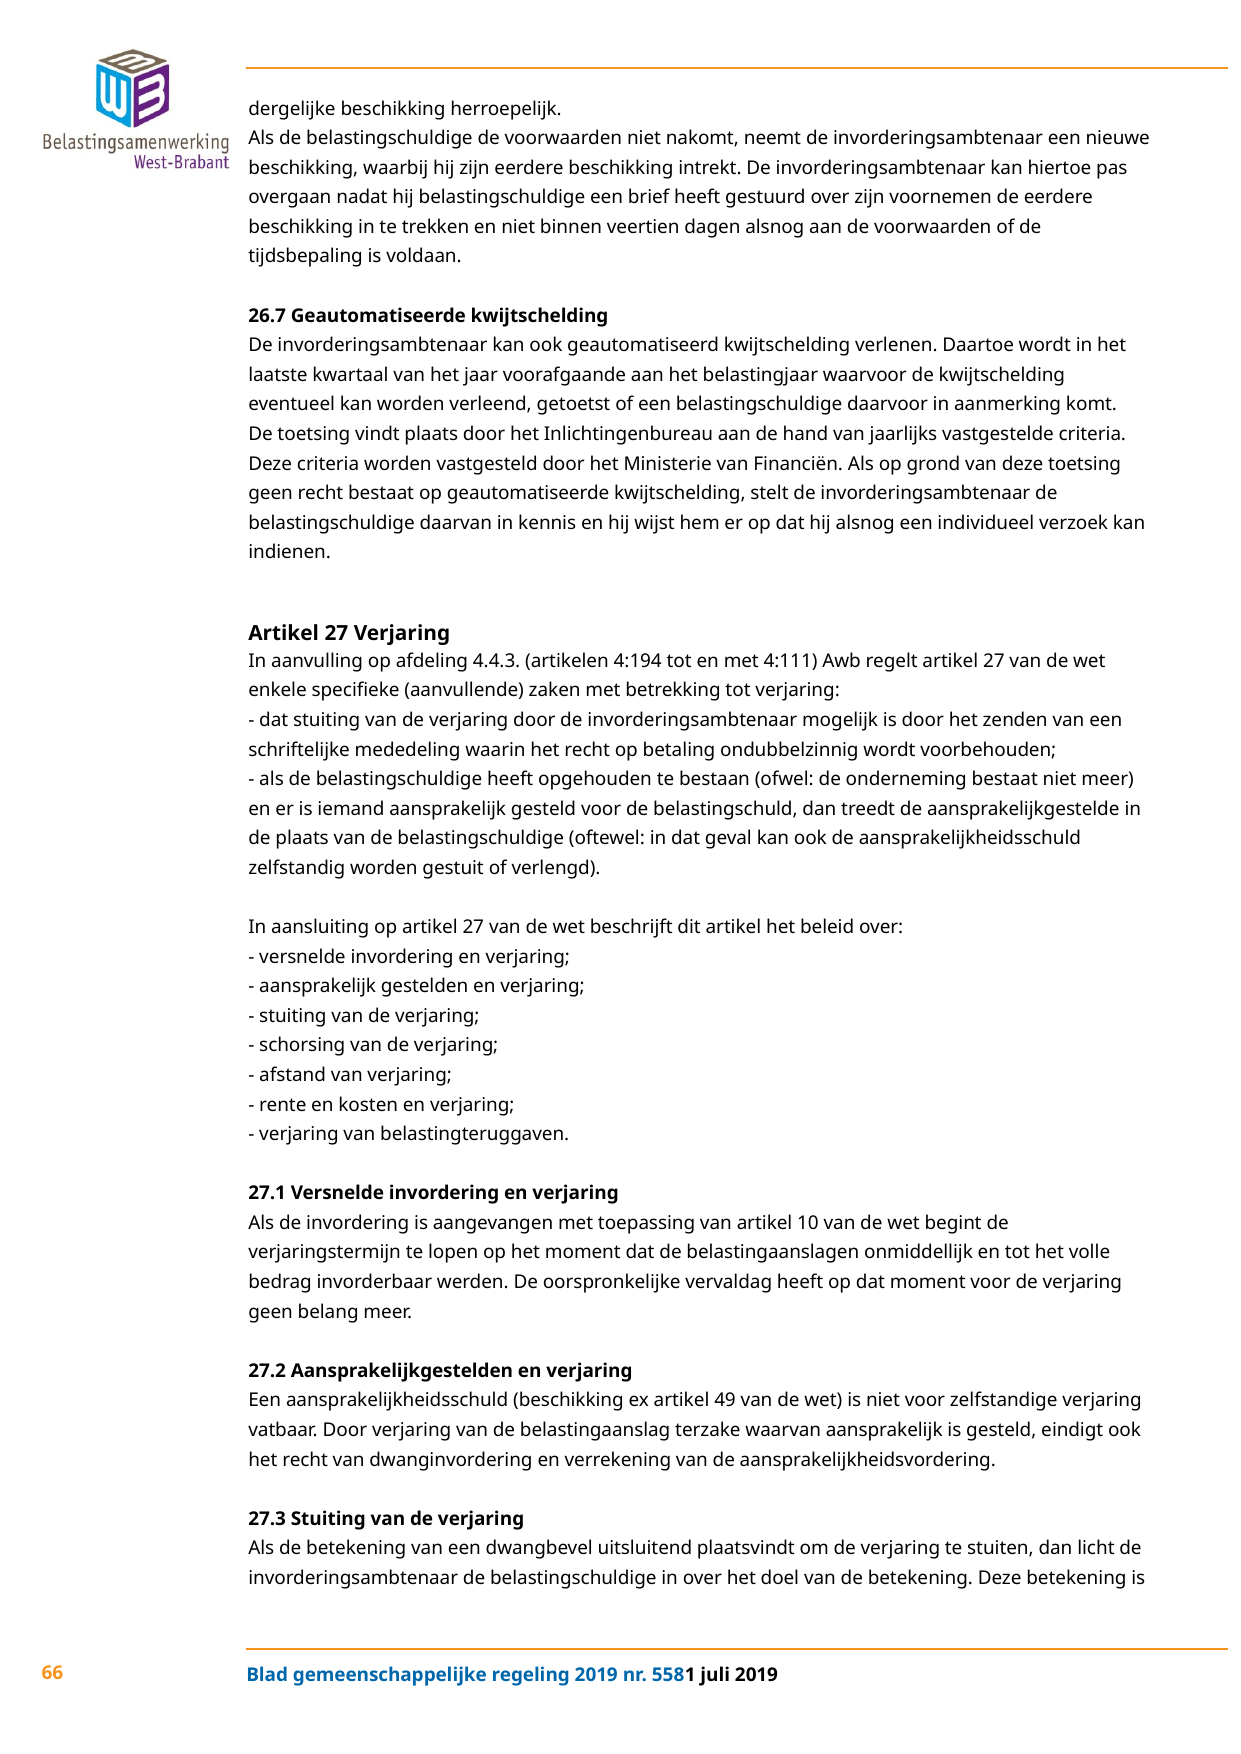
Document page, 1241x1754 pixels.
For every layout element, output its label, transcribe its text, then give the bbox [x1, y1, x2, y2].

text Als de belastingschuldige de voorwaarden niet nakomt, neemt de invorderingsambtenaar een nieuwe beschikking, waarbij hij zijn eerdere beschikking intrekt. De invorderingsambtenaar kan hiertoe pas overgaan nadat hij belastingschuldige een brief heeft gestuurd over zijn voornemen de eerdere beschikking in te trekken en niet binnen veertien dagen alsnog aan de voorwaarden of de tijdsbepaling is voldaan. [248, 124, 1152, 268]
text - verjaring van belastingteruggaven. [248, 1120, 1152, 1146]
text - versnelde invordering en verjaring; [248, 943, 1152, 968]
text - als de belastingschuldige heeft opgehouden te bestaan (ofwel: de onderneming bestaat niet meer) en er is iemand aansprakelijk gesteld voor de belastingschuld, dan treedt de aansprakelijkgestelde in de plaats van de belastingschuldige (oftewel: in dat geval kan ook de aansprakelijkheidsschuld zelfstandig worden gestuit of verlengd). [248, 765, 1152, 880]
text - rente en kosten en verjaring; [248, 1091, 1152, 1116]
text 27.1 Versnelde invordering en verjaring [248, 1179, 1152, 1205]
text De invorderingsambtenaar kan ook geautomatiseerd kwijtschelding verlenen. Daartoe wordt in het laatste kwartaal van het jaar voorafgaande aan het belastingjaar waarvoor de kwijtschelding eventueel kan worden verleend, getoetst of een belastingschuldige daarvoor in aanmerking komt. [248, 331, 1152, 416]
text Artikel 27 Verjaring [248, 618, 1152, 647]
text Als de invordering is aangevangen met toepassing van artikel 10 van de wet begint de verjaringstermijn te lopen op het moment dat de belastingaanslagen onmiddellijk en tot het volle bedrag invorderbaar werden. De oorspronkelijke vervaldag heeft op dat moment voor de verjaring geen belang meer. [248, 1209, 1152, 1323]
text In aansluiting op artikel 27 van de wet beschrijft dit artikel het beleid over: [248, 913, 1152, 939]
text - aansprakelijk gestelden en verjaring; [248, 972, 1152, 998]
text - stuiting van de verjaring; [248, 1002, 1152, 1028]
text dergelijke beschikking herroepelijk. [248, 95, 1152, 121]
text - dat stuiting van de verjaring door de invorderingsambtenaar mogelijk is door het zenden van een schriftelijke mededeling waarin het recht op betaling ondubbelzinnig wordt voorbehouden; [248, 706, 1152, 761]
text - schorsing van de verjaring; [248, 1032, 1152, 1057]
text - afstand van verjaring; [248, 1061, 1152, 1087]
text 26.7 Geautomatiseerde kwijtschelding [248, 302, 1152, 328]
text 27.3 Stuiting van de verjaring [248, 1505, 1152, 1531]
text De toetsing vindt plaats door het Inlichtingenbureau aan de hand van jaarlijks vastgestelde criteria. Deze criteria worden vastgesteld door het Ministerie van Financiën. Als op grond van deze toetsing geen recht bestaat op geautomatiseerde kwijtschelding, stelt de invorderingsambtenaar de belastingschuldige daarvan in kennis en hij wijst hem er op dat hij alsnog een individueel verzoek kan indienen. [248, 420, 1152, 564]
text Een aansprakelijkheidsschuld (beschikking ex artikel 49 van de wet) is niet voor zelfstandige verjaring vatbaar. Door verjaring van de belastingaanslag terzake waarvan aansprakelijk is gesteld, eindigt ook het recht van dwanginvordering en verrekening van de aansprakelijkheidsvordering. [248, 1387, 1152, 1471]
text In aanvulling op afdeling 4.4.3. (artikelen 4:194 tot en met 4:111) Awb regelt artikel 27 van de wet enkele specifieke (aanvullende) zaken met betrekking tot verjaring: [248, 647, 1152, 702]
text Als de betekening van een dwangbevel uitsluitend plaatsvindt om de verjaring te stuiten, dan licht de invorderingsambtenaar de belastingschuldige in over het doel van de betekening. Deze betekening is [248, 1534, 1152, 1590]
picture [41, 47, 231, 172]
text 27.2 Aansprakelijkgestelden en verjaring [248, 1357, 1152, 1383]
